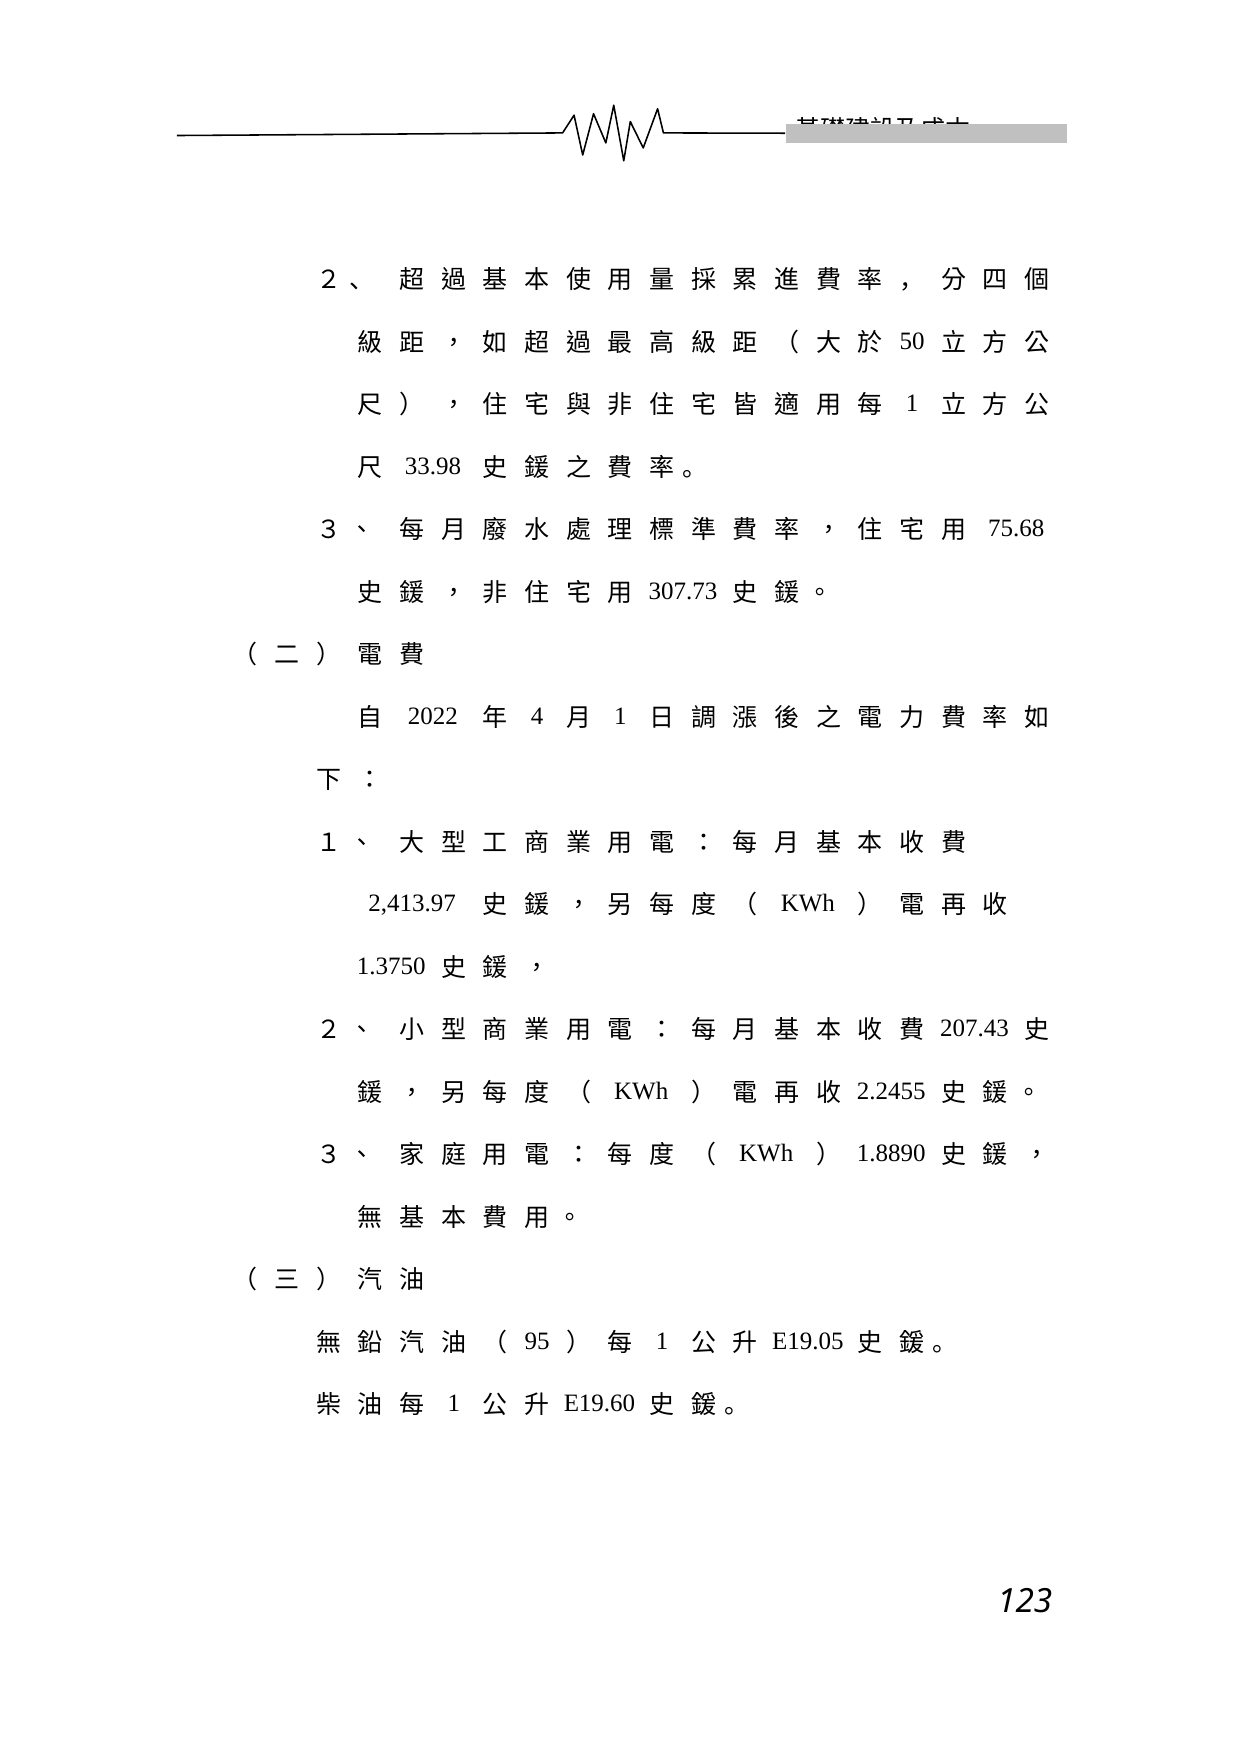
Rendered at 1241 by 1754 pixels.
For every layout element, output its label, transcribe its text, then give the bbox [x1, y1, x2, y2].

text （二）電費 [207, 611, 1058, 674]
text （三）汽油 [207, 1236, 1058, 1299]
text 柴油每1公升E19.60史鍰。 [281, 1361, 1058, 1424]
text ３、家庭用電：每度（KWh）1.8890史鍰，無基本費用。 [281, 1111, 1058, 1236]
text １、大型工商業用電：每月基本收費2,413.97史鍰，另每度（KWh）電再收1.3750史鍰， [279, 799, 1058, 986]
text ２、超過基本使用量採累進費率，分四個級距，如超過最高級距（大於50立方公尺），住宅與非住宅皆適用每1立方公尺33.98史鍰之費率。 [281, 236, 1058, 486]
text ３、每月廢水處理標準費率，住宅用75.68史鍰，非住宅用307.73史鍰。 [281, 486, 1058, 611]
text 無鉛汽油（95）每1公升E19.05史鍰。 [281, 1299, 1058, 1361]
text 自2022年4月1日調漲後之電力費率如下： [281, 674, 1058, 799]
text ２、小型商業用電：每月基本收費207.43史鍰，另每度（KWh）電再收2.2455史鍰。 [279, 986, 1058, 1111]
